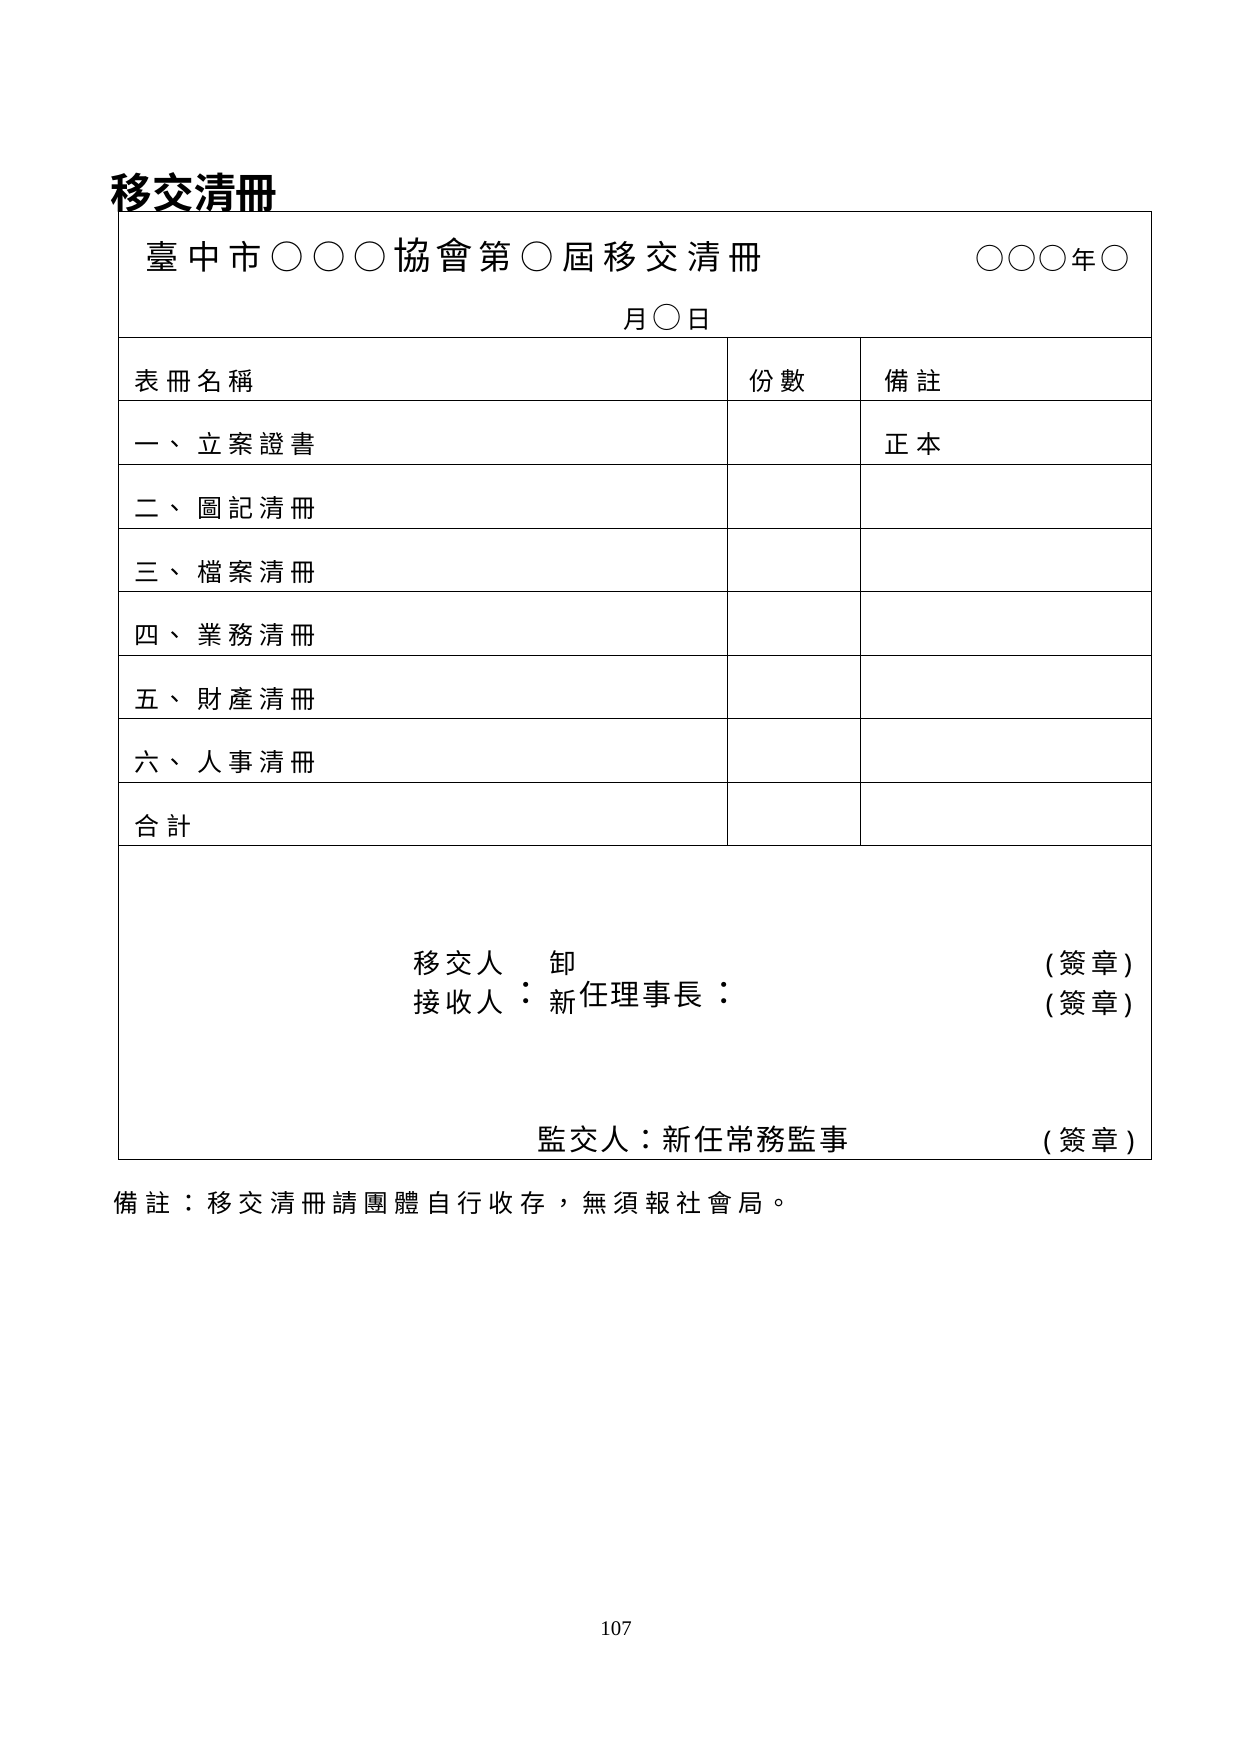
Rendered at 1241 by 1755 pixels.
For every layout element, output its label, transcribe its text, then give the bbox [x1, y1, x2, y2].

table_cell [861, 465, 1151, 527]
table_header 臺中市○○○協會第○屆移交清冊 ○○○年○月○日 [119, 212, 1151, 337]
table_cell [728, 465, 860, 527]
table_cell [861, 656, 1151, 718]
table_cell [728, 592, 860, 654]
table_cell 一、立案證書 [119, 401, 727, 464]
table_cell 合計 [119, 783, 727, 845]
table_cell 正本 [861, 401, 1151, 464]
table_cell 五、財產清冊 [119, 656, 727, 718]
table_cell [861, 719, 1151, 782]
table_cell [728, 656, 860, 718]
table_cell [861, 529, 1151, 591]
table_cell [861, 592, 1151, 654]
table_cell 四、業務清冊 [119, 592, 727, 654]
table_cell 二、圖記清冊 [119, 465, 727, 527]
table_cell [728, 529, 860, 591]
table_cell 份數 [728, 338, 860, 400]
table_cell 表冊名稱 [119, 338, 727, 400]
table_cell [728, 783, 860, 845]
subtitle 移交清冊 [111, 148, 1121, 211]
table_cell 備註 [861, 338, 1151, 400]
table_cell [728, 401, 860, 464]
table_cell 移交人接收人：卸新任理事長： (簽章)(簽章) 監交人：新任常務監事 (簽章) [119, 846, 1151, 1159]
text 備註：移交清冊請團體自行收存，無須報社會局。 [100, 1160, 1121, 1222]
table_cell [728, 719, 860, 782]
table_cell 三、檔案清冊 [119, 529, 727, 591]
table_cell 六、人事清冊 [119, 719, 727, 782]
table_cell [861, 783, 1151, 845]
